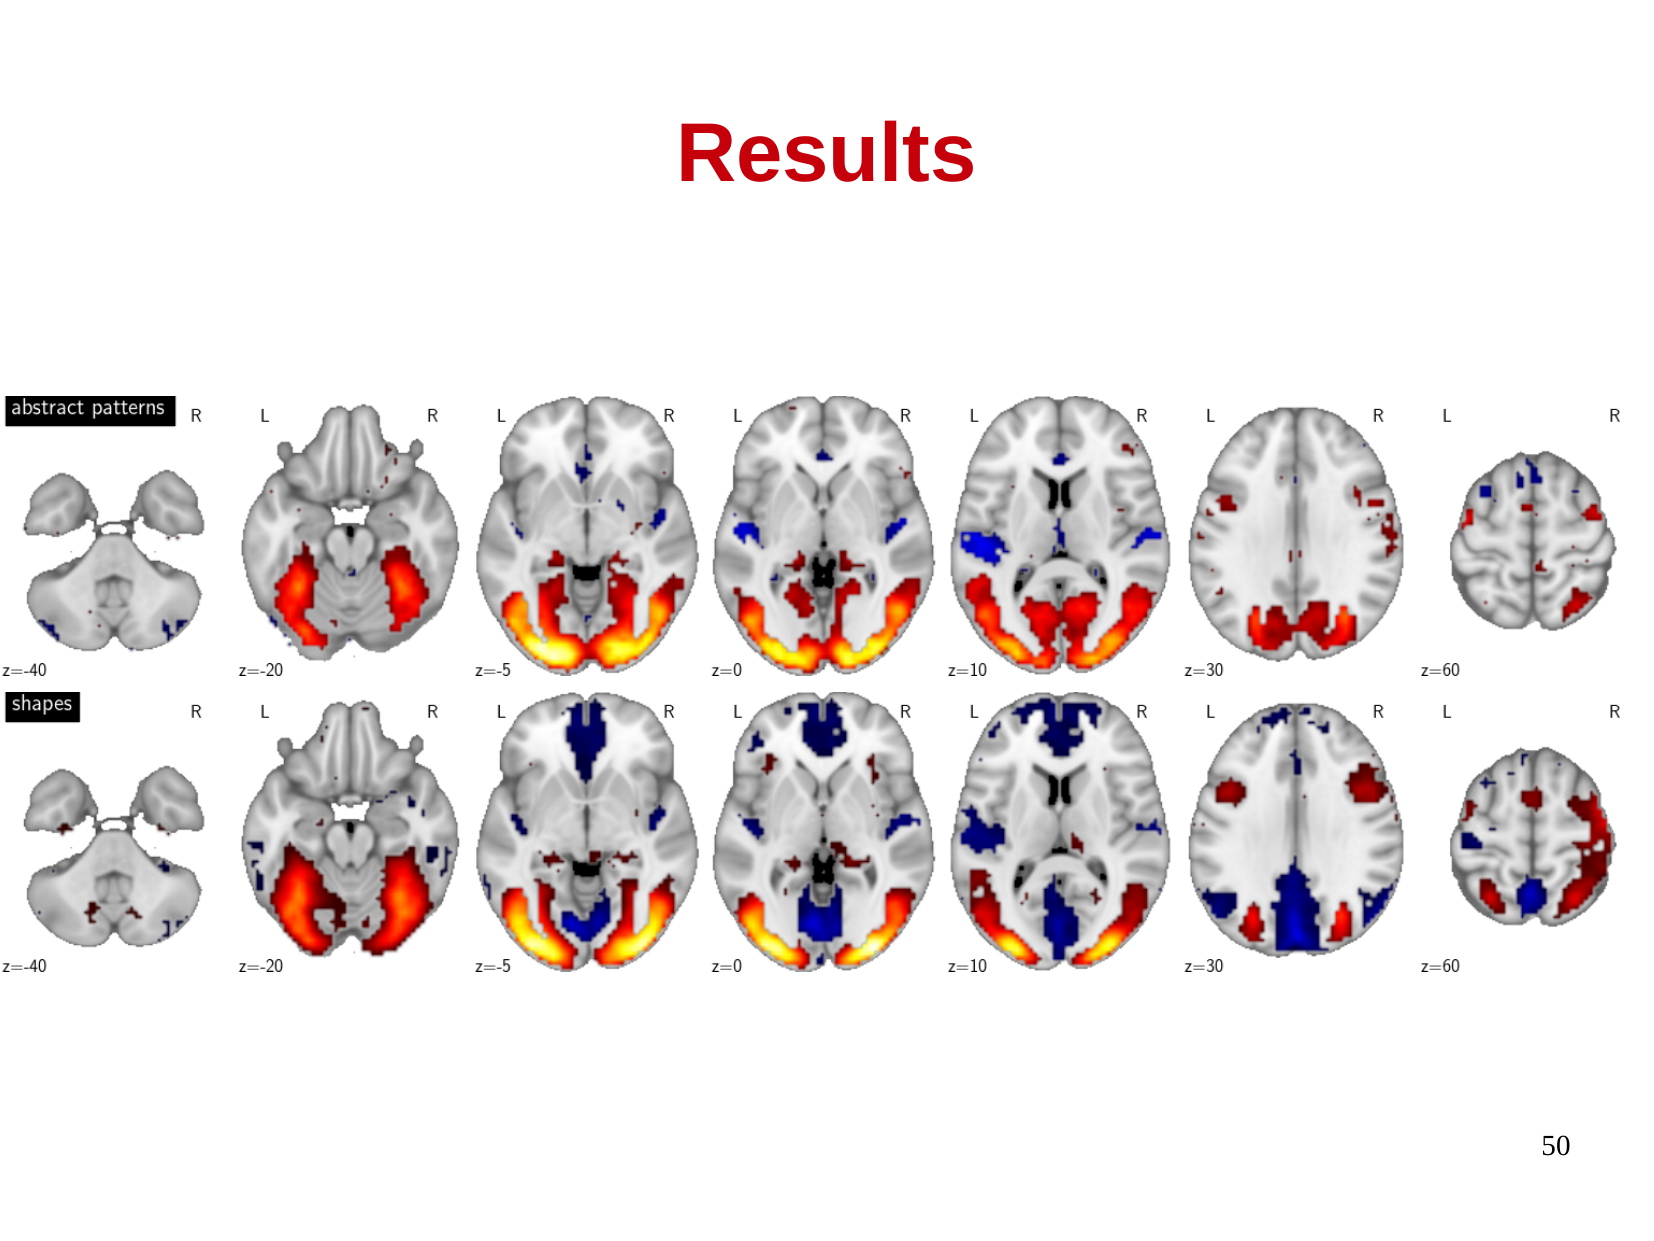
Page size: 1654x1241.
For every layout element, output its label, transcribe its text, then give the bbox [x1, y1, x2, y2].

title Results [82, 49, 1571, 257]
picture [0, 692, 1651, 972]
picture [0, 396, 1651, 676]
